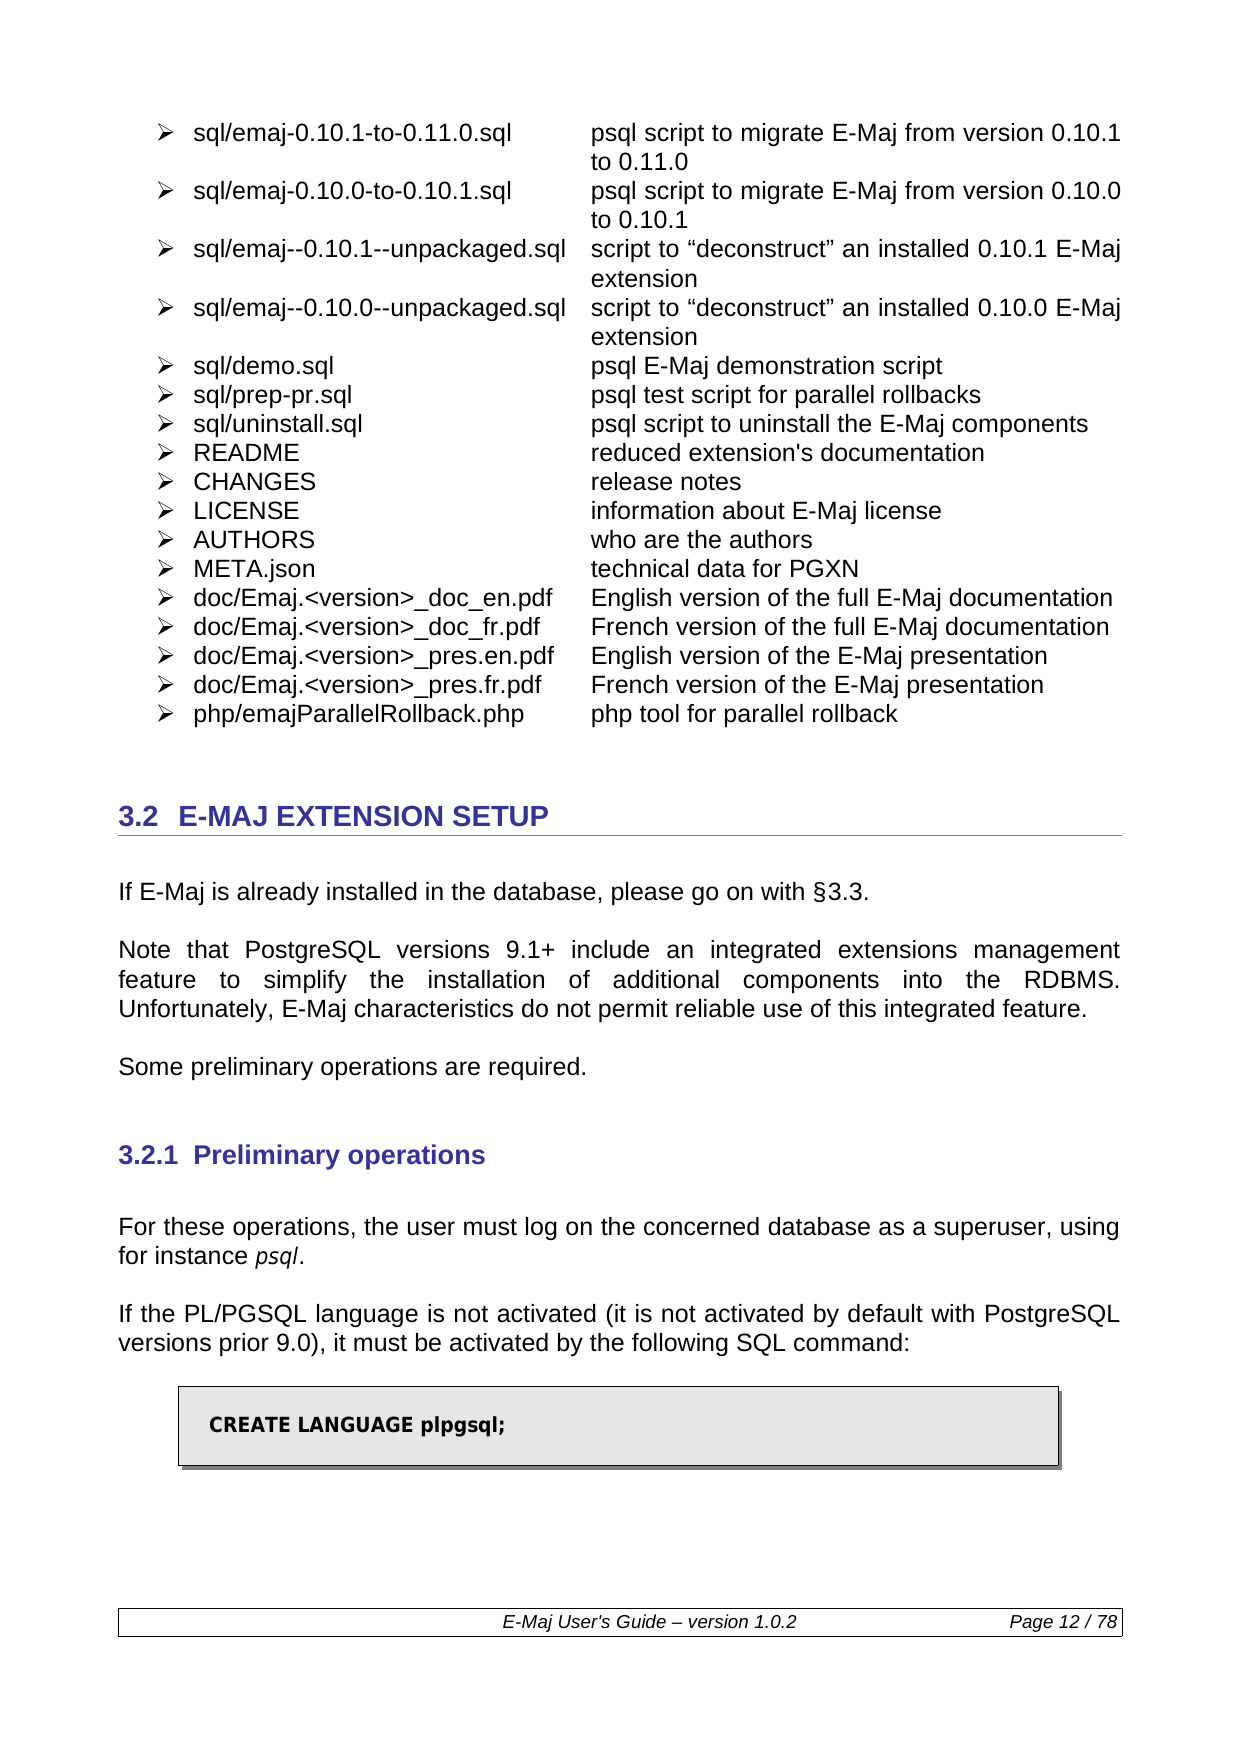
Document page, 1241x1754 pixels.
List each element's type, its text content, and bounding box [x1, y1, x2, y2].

list sql/prep-pr.sql psql test script for parallel rollbacks [156, 380, 1122, 409]
list CHANGES release notes [156, 467, 1122, 496]
list doc/Emaj.<version>_doc_fr.pdf French version of the full E-Maj documentation [156, 612, 1122, 641]
list sql/emaj--0.10.0--unpackaged.sql script to “deconstruct” an installed 0.10.0 E-Maj extension [156, 292, 1122, 351]
list sql/emaj-0.10.0-to-0.10.1.sql psql script to migrate E-Maj from version 0.10.0 to 0.10.1 [156, 176, 1122, 234]
list doc/Emaj.<version>_doc_en.pdf English version of the full E-Maj documentation [156, 583, 1122, 612]
list sql/uninstall.sql psql script to uninstall the E-Maj components [156, 409, 1122, 438]
list doc/Emaj.<version>_pres.fr.pdf French version of the E-Maj presentation [156, 670, 1122, 699]
subtitle Preliminary operations [118, 1139, 1122, 1170]
list sql/emaj-0.10.1-to-0.11.0.sql psql script to migrate E-Maj from version 0.10.1 to 0.11.0 [156, 118, 1122, 176]
list LICENSE information about E-Maj license [156, 496, 1122, 525]
list sql/demo.sql psql E-Maj demonstration script [156, 351, 1122, 380]
list AUTHORS who are the authors [156, 525, 1122, 554]
list META.json technical data for PGXN [156, 554, 1122, 583]
subtitle E-Maj extension setup [118, 799, 1122, 835]
list php/emajParallelRollback.php php tool for parallel rollback [156, 699, 1122, 728]
list sql/emaj--0.10.1--unpackaged.sql script to “deconstruct” an installed 0.10.1 E-Maj extension [156, 234, 1122, 292]
list doc/Emaj.<version>_pres.en.pdf English version of the E-Maj presentation [156, 641, 1122, 670]
text Some preliminary operations are required. [118, 1052, 1122, 1081]
text For these operations, the user must log on the concerned database as a superuser, using for instance psql. [118, 1211, 1122, 1269]
text If E-Maj is already installed in the database, please go on with §3.3. [118, 877, 1122, 906]
text Note that PostgreSQL versions 9.1+ include an integrated extensions management feature to simplify the installation of additional components into the RDBMS. Unfortunately, E-Maj characteristics do not permit reliable use of this integrated feature. [118, 935, 1122, 1023]
text If the PL/PGSQL language is not activated (it is not activated by default with PostgreSQL versions prior 9.0), it must be activated by the following SQL command: [118, 1299, 1122, 1357]
list README reduced extension's documentation [156, 438, 1122, 467]
text CREATE LANGUAGE plpgsql; [179, 1410, 1058, 1435]
